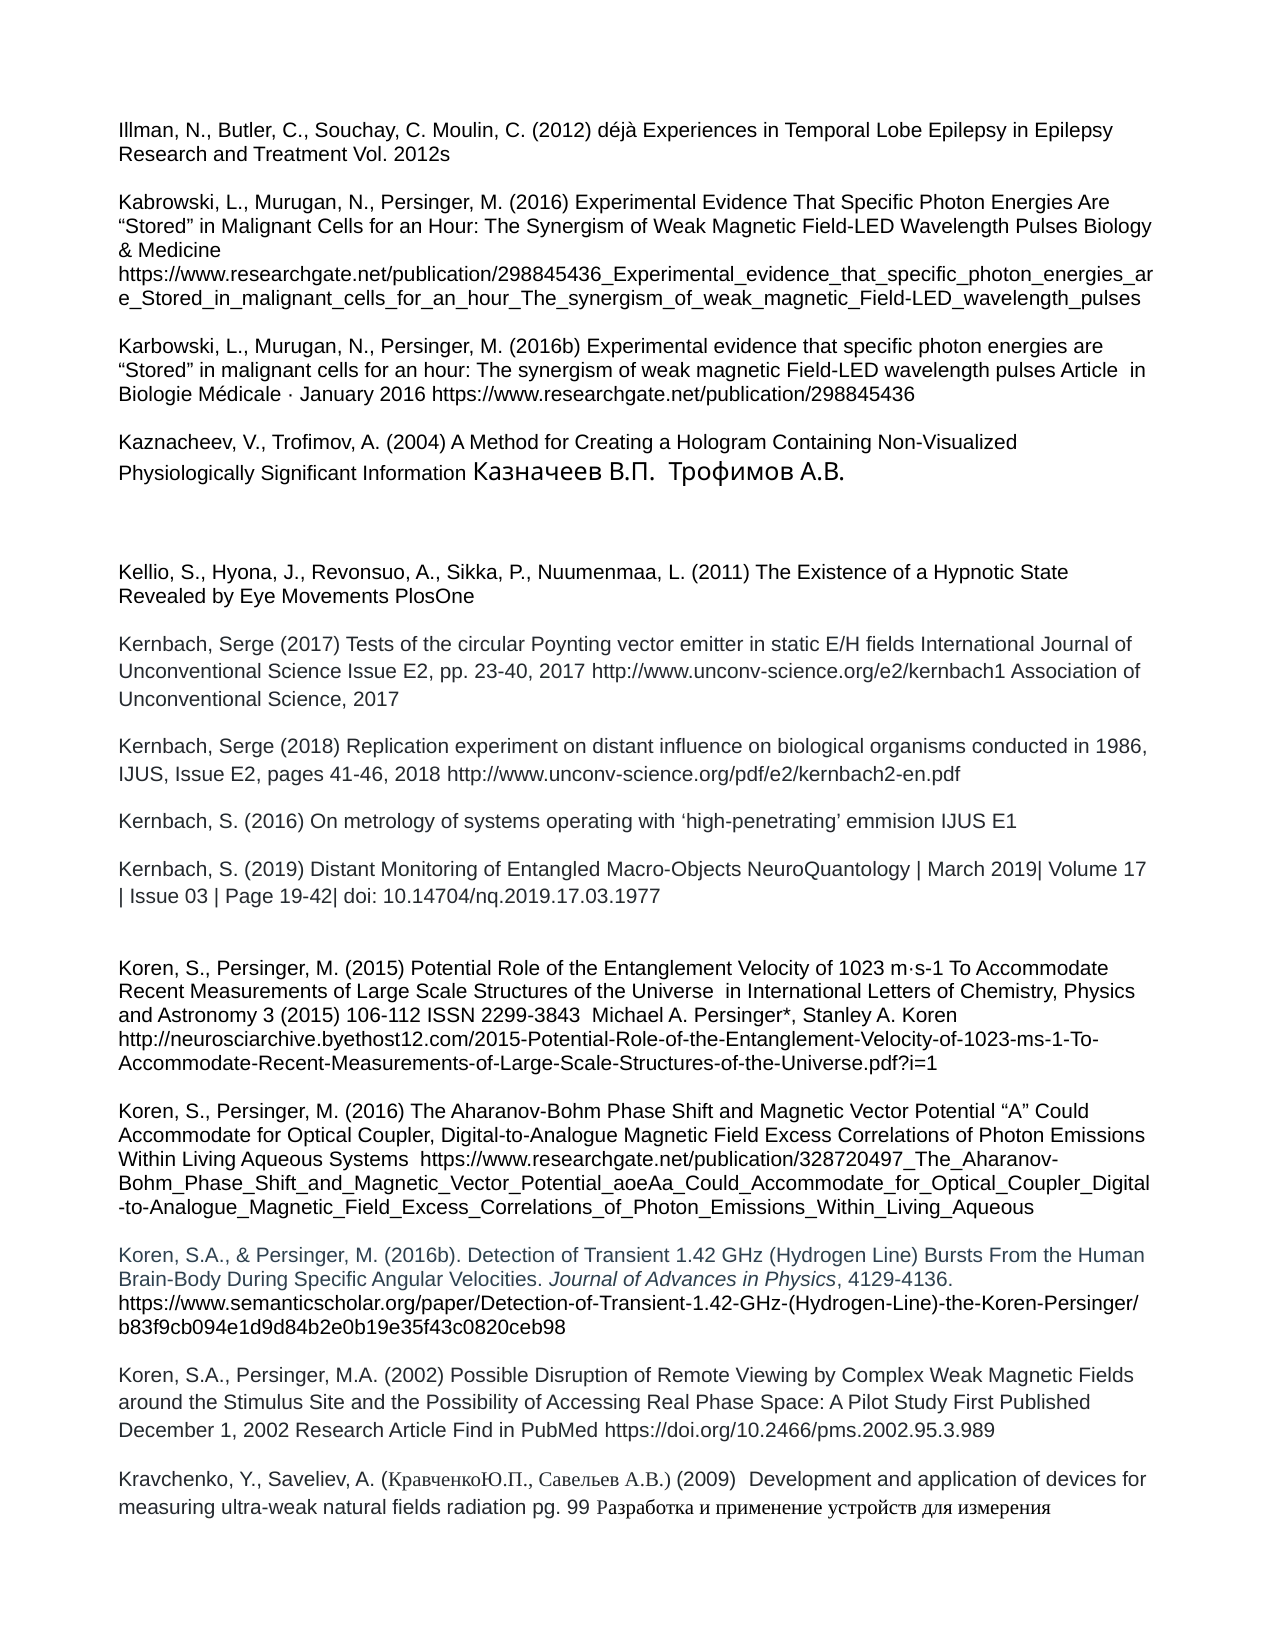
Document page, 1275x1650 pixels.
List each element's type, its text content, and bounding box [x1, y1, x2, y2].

text Karbowski, L., Murugan, N., Persinger, M. (2016b) Experimental evidence that specific photon energies are “Stored” in malignant cells for an hour: The synergism of weak magnetic Field-LED wavelength pulses Article in Biologie Médicale · January 2016 https://www.researchgate.net/publication/298845436 [118, 334, 1157, 406]
text Illman, N., Butler, C., Souchay, C. Moulin, C. (2012) déjà Experiences in Temporal Lobe Epilepsy in Epilepsy Research and Treatment Vol. 2012s [118, 118, 1157, 166]
text Koren, S.A., Persinger, M.A. (2002) Possible Disruption of Remote Viewing by Complex Weak Magnetic Fields around the Stimulus Site and the Possibility of Accessing Real Phase Space: A Pilot Study First Published December 1, 2002 Research Article Find in PubMed https://doi.org/10.2466/pms.2002.95.3.989 [118, 1363, 1157, 1442]
text Koren, S.A., & Persinger, M. (2016b). Detection of Transient 1.42 GHz (Hydrogen Line) Bursts From the Human Brain-Body During Specific Angular Velocities. Journal of Advances in Physics, 4129-4136. https://www.semanticscholar.org/paper/Detection-of-Transient-1.42-GHz-(Hydrogen-Line)-the-Koren-Persinger/b83f9cb094e1d9d84b2e0b19e35f43c0820ceb98 [118, 1243, 1157, 1339]
text Kabrowski, L., Murugan, N., Persinger, M. (2016) Experimental Evidence That Specific Photon Energies Are “Stored” in Malignant Cells for an Hour: The Synergism of Weak Magnetic Field-LED Wavelength Pulses Biology & Medicine https://www.researchgate.net/publication/298845436_Experimental_evidence_that_specific_photon_energies_are_Stored_in_malignant_cells_for_an_hour_The_synergism_of_weak_magnetic_Field-LED_wavelength_pulses [118, 190, 1157, 310]
text Kernbach, S. (2016) On metrology of systems operating with ‘high-penetrating’ emmision IJUS E1 [118, 809, 1157, 833]
text Kernbach, S. (2019) Distant Monitoring of Entangled Macro-Objects NeuroQuantology | March 2019| Volume 17 | Issue 03 | Page 19-42| doi: 10.14704/nq.2019.17.03.1977 [118, 856, 1157, 908]
text Kaznacheev, V., Trofimov, A. (2004) A Method for Creating a Hologram Containing Non-Visualized Physiologically Significant Information Казначеев В.П. Трофимов А.В. [118, 429, 1157, 488]
text Kernbach, Serge (2018) Replication experiment on distant influence on biological organisms conducted in 1986, IJUS, Issue E2, pages 41-46, 2018 http://www.unconv-science.org/pdf/e2/kernbach2-en.pdf [118, 734, 1157, 785]
text Kernbach, Serge (2017) Tests of the circular Poynting vector emitter in static E/H fields International Journal of Unconventional Science Issue E2, pp. 23-40, 2017 http://www.unconv-science.org/e2/kernbach1 Association of Unconventional Science, 2017 [118, 631, 1157, 710]
text Koren, S., Persinger, M. (2016) The Aharanov-Bohm Phase Shift and Magnetic Vector Potential “A” Could Accommodate for Optical Coupler, Digital-to-Analogue Magnetic Field Excess Correlations of Photon Emissions Within Living Aqueous Systems https://www.researchgate.net/publication/328720497_The_Aharanov-Bohm_Phase_Shift_and_Magnetic_Vector_Potential_aoeAa_Could_Accommodate_for_Optical_Coupler_Digital-to-Analogue_Magnetic_Field_Excess_Correlations_of_Photon_Emissions_Within_Living_Aqueous [118, 1099, 1157, 1219]
text Kellio, S., Hyona, J., Revonsuo, A., Sikka, P., Nuumenmaa, L. (2011) The Existence of a Hypnotic State Revealed by Eye Movements PlosOne [118, 559, 1157, 607]
text Kravchenko, Y., Saveliev, A. (КравченкоЮ.П., Савельев А.В.) (2009) Development and application of devices for measuring ultra-weak natural fields radiation pg. 99 Разработка и применение устройств для измерения [118, 1465, 1157, 1519]
text Koren, S., Persinger, M. (2015) Potential Role of the Entanglement Velocity of 1023 m·s-1 To Accommodate Recent Measurements of Large Scale Structures of the Universe in International Letters of Chemistry, Physics and Astronomy 3 (2015) 106-112 ISSN 2299-3843 Michael A. Persinger*, Stanley A. Koren http://neurosciarchive.byethost12.com/2015-Potential-Role-of-the-Entanglement-Velocity-of-1023-ms-1-To-Accommodate-Recent-Measurements-of-Large-Scale-Structures-of-the-Universe.pdf?i=1 [118, 955, 1157, 1075]
